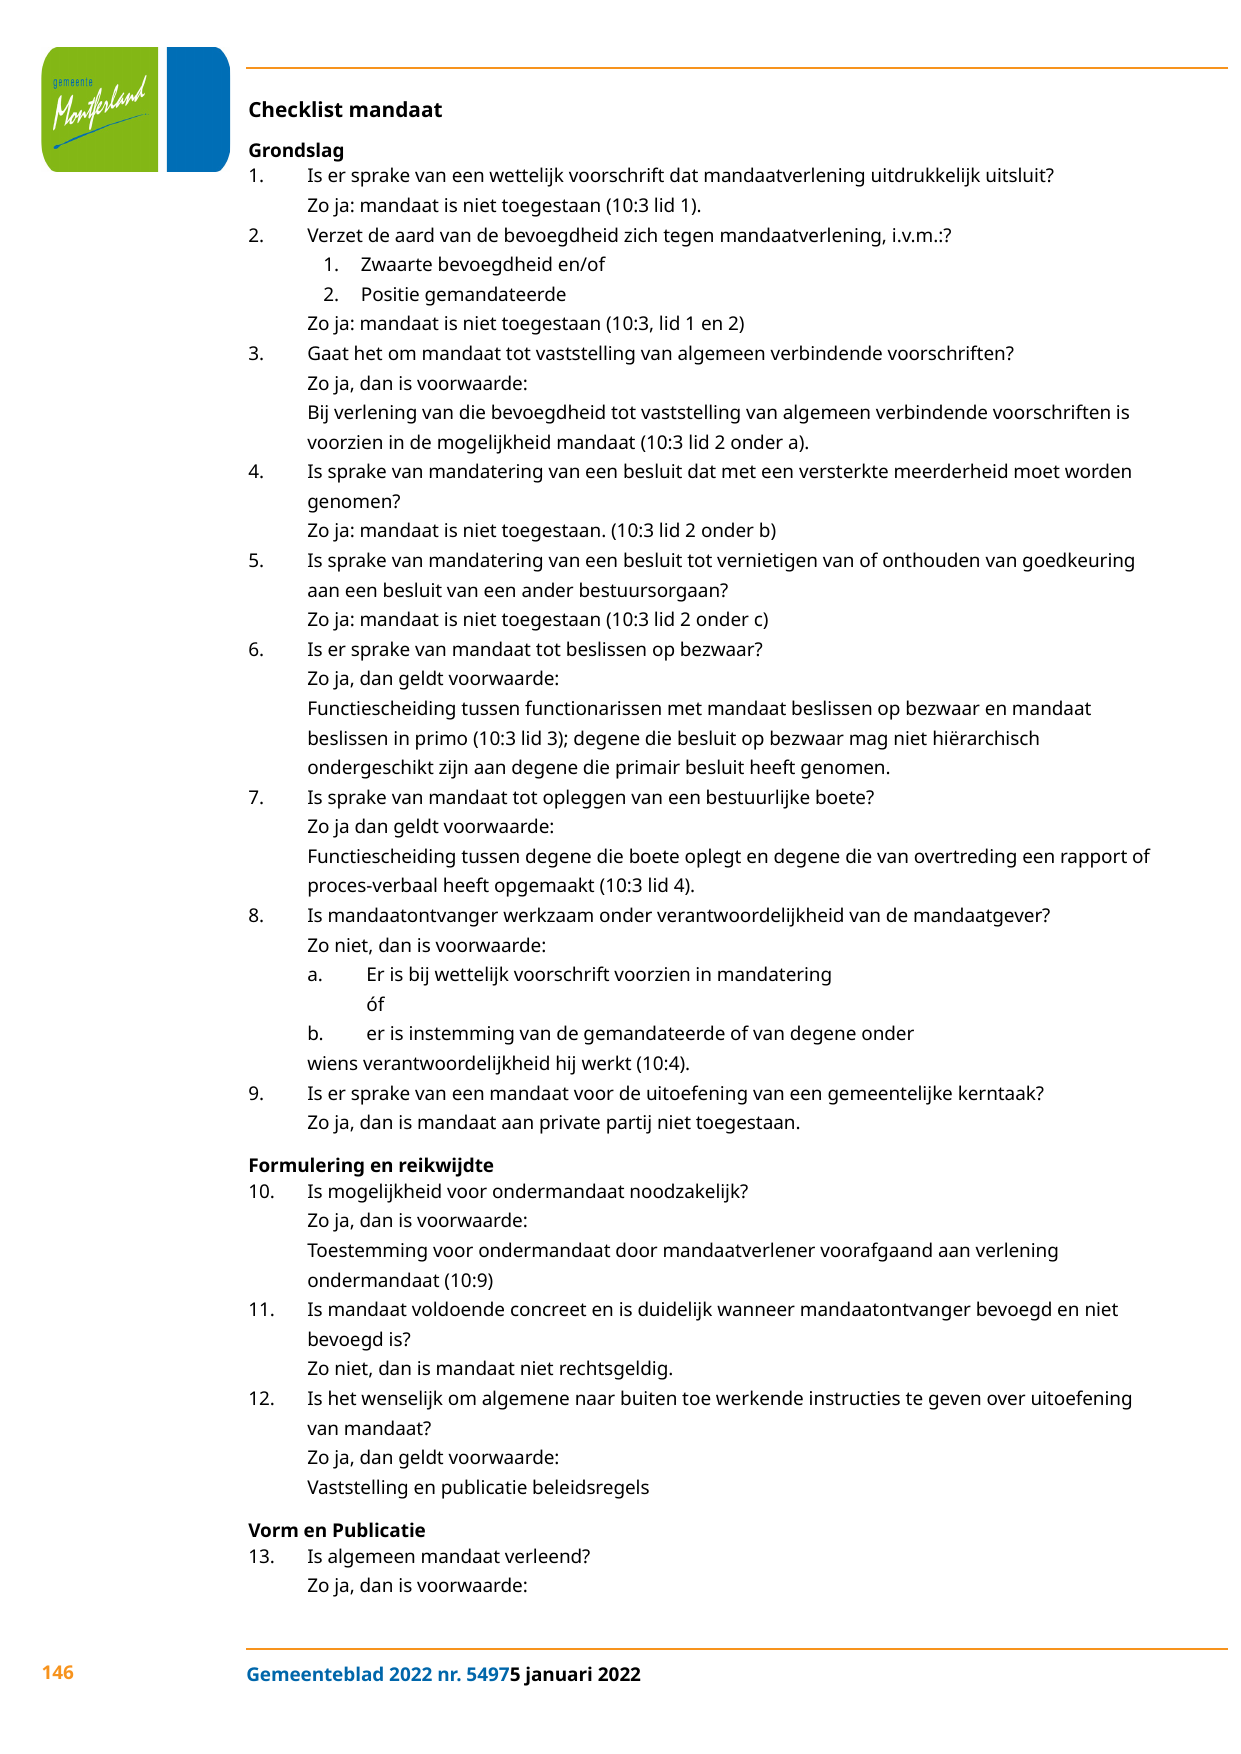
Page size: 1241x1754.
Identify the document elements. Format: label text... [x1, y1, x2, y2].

list Verzet de aard van de bevoegdheid zich tegen mandaatverlening, i.v.m.:? [248, 222, 1152, 247]
list Is er sprake van mandaat tot beslissen op bezwaar? [248, 636, 1152, 662]
list Is sprake van mandatering van een besluit tot vernietigen van of onthouden van goedkeuring aan een besluit van een ander bestuursorgaan? [248, 547, 1152, 602]
list Vaststelling en publicatie beleidsregels [248, 1474, 1152, 1500]
list Positie gemandateerde [323, 281, 1152, 307]
list Is mandaatontvanger werkzaam onder verantwoordelijkheid van de mandaatgever? [248, 902, 1152, 928]
list Toestemming voor ondermandaat door mandaatverlener voorafgaand aan verlening ondermandaat (10:9) [248, 1237, 1152, 1293]
list Is het wenselijk om algemene naar buiten toe werkende instructies te geven over uitoefening van mandaat? [248, 1385, 1152, 1441]
list Zwaarte bevoegdheid en/of [323, 251, 1152, 277]
list Gaat het om mandaat tot vaststelling van algemeen verbindende voorschriften? [248, 340, 1152, 366]
list Functiescheiding tussen degene die boete oplegt en degene die van overtreding een rapport of proces-verbaal heeft opgemaakt (10:3 lid 4). [248, 843, 1152, 898]
text Grondslag [248, 137, 1152, 163]
list Is mogelijkheid voor ondermandaat noodzakelijk? [248, 1178, 1152, 1204]
picture [41, 47, 231, 172]
list Er is bij wettelijk voorschrift voorzien in mandatering [307, 961, 1152, 987]
list Is sprake van mandatering van een besluit dat met een versterkte meerderheid moet worden genomen? [248, 458, 1152, 514]
list Zo ja: mandaat is niet toegestaan (10:3 lid 1). [248, 192, 1152, 218]
list Is sprake van mandaat tot opleggen van een bestuurlijke boete? [248, 784, 1152, 809]
list Is er sprake van een wettelijk voorschrift dat mandaatverlening uitdrukkelijk uitsluit? [248, 163, 1152, 188]
list Bij verlening van die bevoegdheid tot vaststelling van algemeen verbindende voorschriften is voorzien in de mogelijkheid mandaat (10:3 lid 2 onder a). [248, 399, 1152, 454]
list Zo niet, dan is mandaat niet rechtsgeldig. [248, 1356, 1152, 1381]
list Zo ja: mandaat is niet toegestaan (10:3 lid 2 onder c) [248, 606, 1152, 632]
list Zo ja, dan is voorwaarde: [248, 1208, 1152, 1233]
list Functiescheiding tussen functionarissen met mandaat beslissen op bezwaar en mandaat beslissen in primo (10:3 lid 3); degene die besluit op bezwaar mag niet hiërarchisch ondergeschikt zijn aan degene die primair besluit heeft genomen. [248, 695, 1152, 780]
list er is instemming van de gemandateerde of van degene onder [307, 1021, 1152, 1046]
list Is algemeen mandaat verleend? [248, 1543, 1152, 1568]
text Formulering en reikwijdte [248, 1152, 1152, 1178]
list Zo ja, dan is mandaat aan private partij niet toegestaan. [248, 1109, 1152, 1135]
list Zo ja, dan geldt voorwaarde: [248, 1444, 1152, 1470]
list Zo ja: mandaat is niet toegestaan (10:3, lid 1 en 2) [248, 311, 1152, 336]
list Zo ja, dan is voorwaarde: [248, 1572, 1152, 1598]
text Vorm en Publicatie [248, 1517, 1152, 1543]
list Zo ja, dan is voorwaarde: [248, 370, 1152, 395]
list Zo niet, dan is voorwaarde: [248, 932, 1152, 957]
text Checklist mandaat [248, 95, 1152, 123]
list Zo ja: mandaat is niet toegestaan. (10:3 lid 2 onder b) [248, 518, 1152, 543]
list óf [307, 991, 1152, 1017]
list wiens verantwoordelijkheid hij werkt (10:4). [248, 1050, 1152, 1076]
list Is mandaat voldoende concreet en is duidelijk wanneer mandaatontvanger bevoegd en niet bevoegd is? [248, 1296, 1152, 1352]
list Is er sprake van een mandaat voor de uitoefening van een gemeentelijke kerntaak? [248, 1080, 1152, 1105]
list Zo ja, dan geldt voorwaarde: [248, 666, 1152, 691]
list Zo ja dan geldt voorwaarde: [248, 813, 1152, 839]
